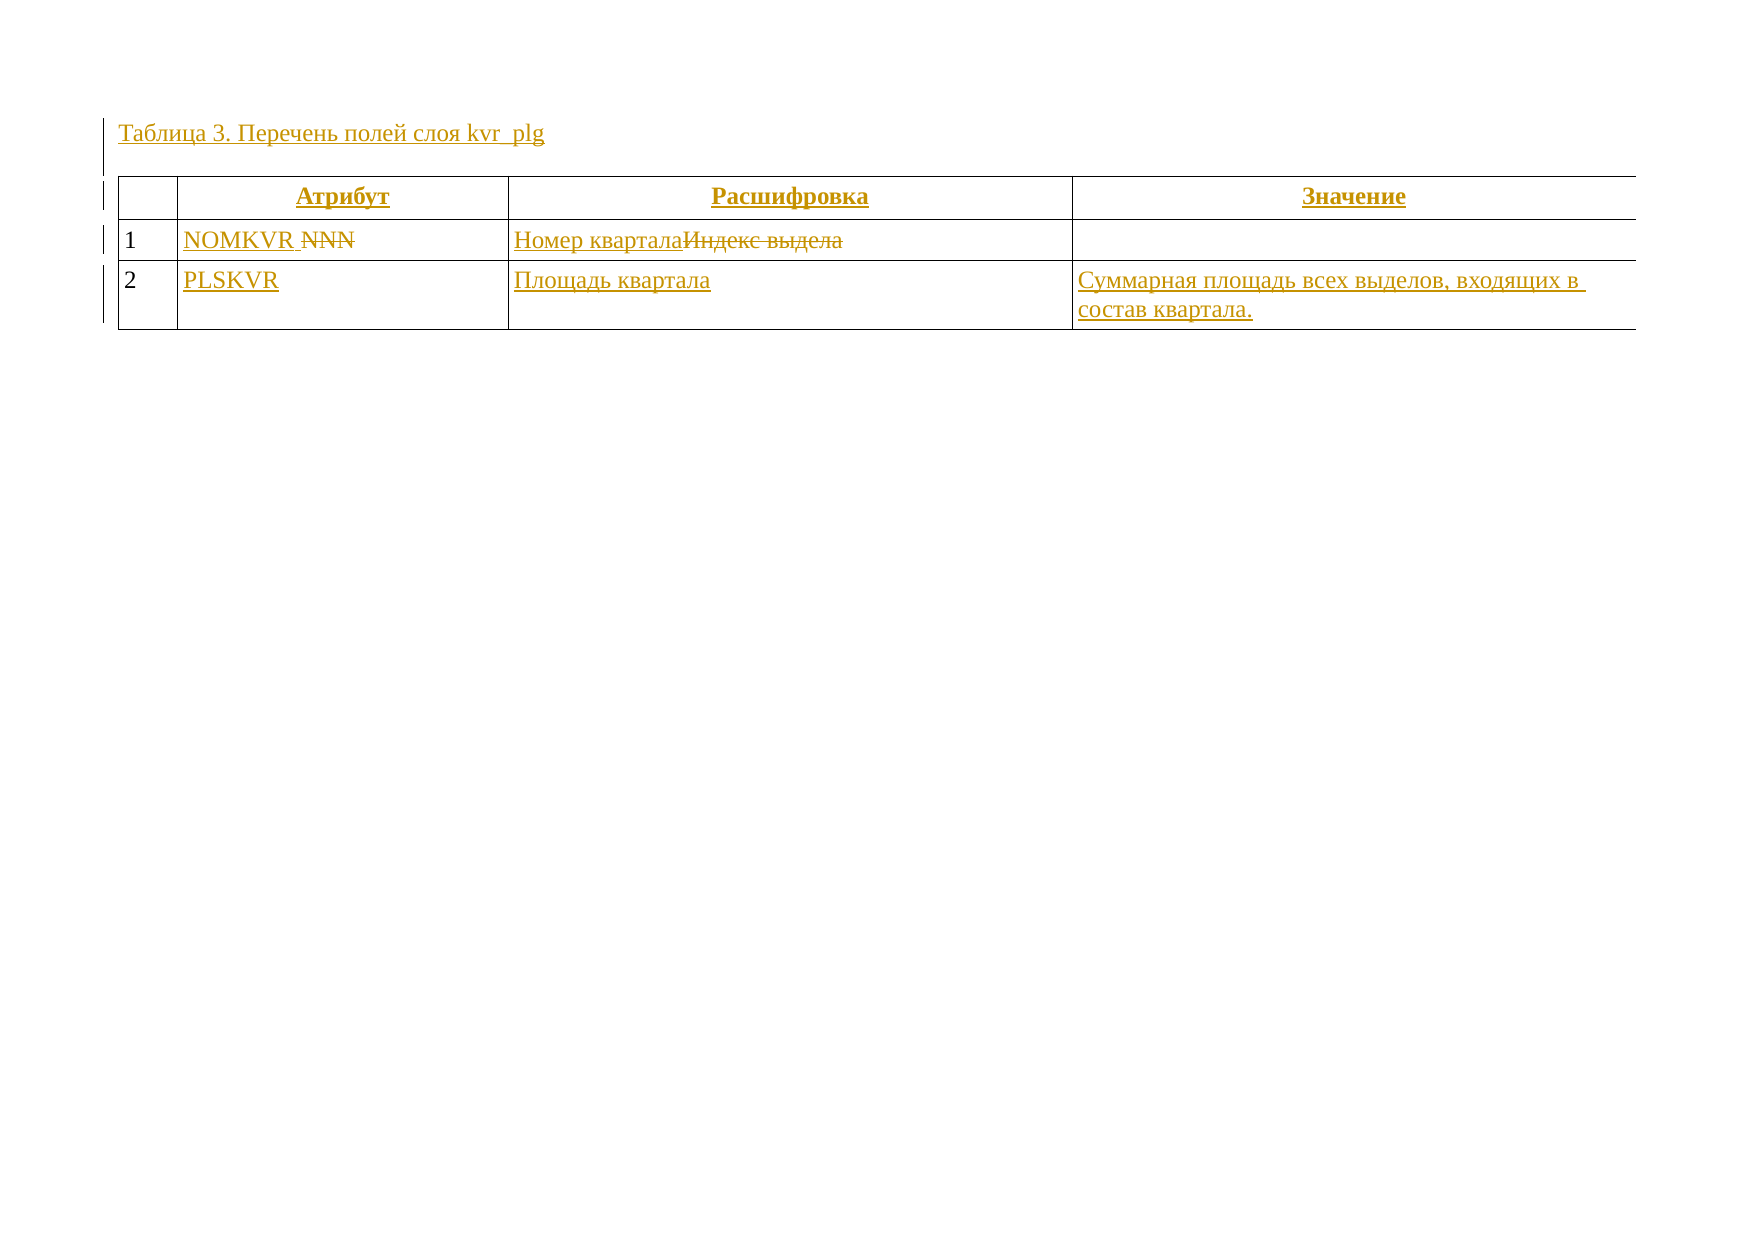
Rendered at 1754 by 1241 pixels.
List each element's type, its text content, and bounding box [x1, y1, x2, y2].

table_header Расшифровка [509, 177, 1072, 219]
table_cell Номер квартала [509, 220, 1072, 259]
table_header [119, 177, 177, 219]
table_header Значение [1073, 177, 1636, 219]
table_cell [119, 220, 177, 259]
table_cell Площадь квартала [509, 261, 1072, 328]
table_cell Суммарная площадь всех выделов, входящих в состав квартала. [1073, 261, 1636, 328]
table_cell NOMKVR [178, 220, 508, 259]
table_header Атрибут [178, 177, 508, 219]
text Таблица 3. Перечень полей слоя kvr_plg [118, 118, 1636, 147]
table_cell PLSKVR [178, 261, 508, 328]
table_cell [1073, 220, 1636, 259]
table_cell [119, 261, 177, 328]
